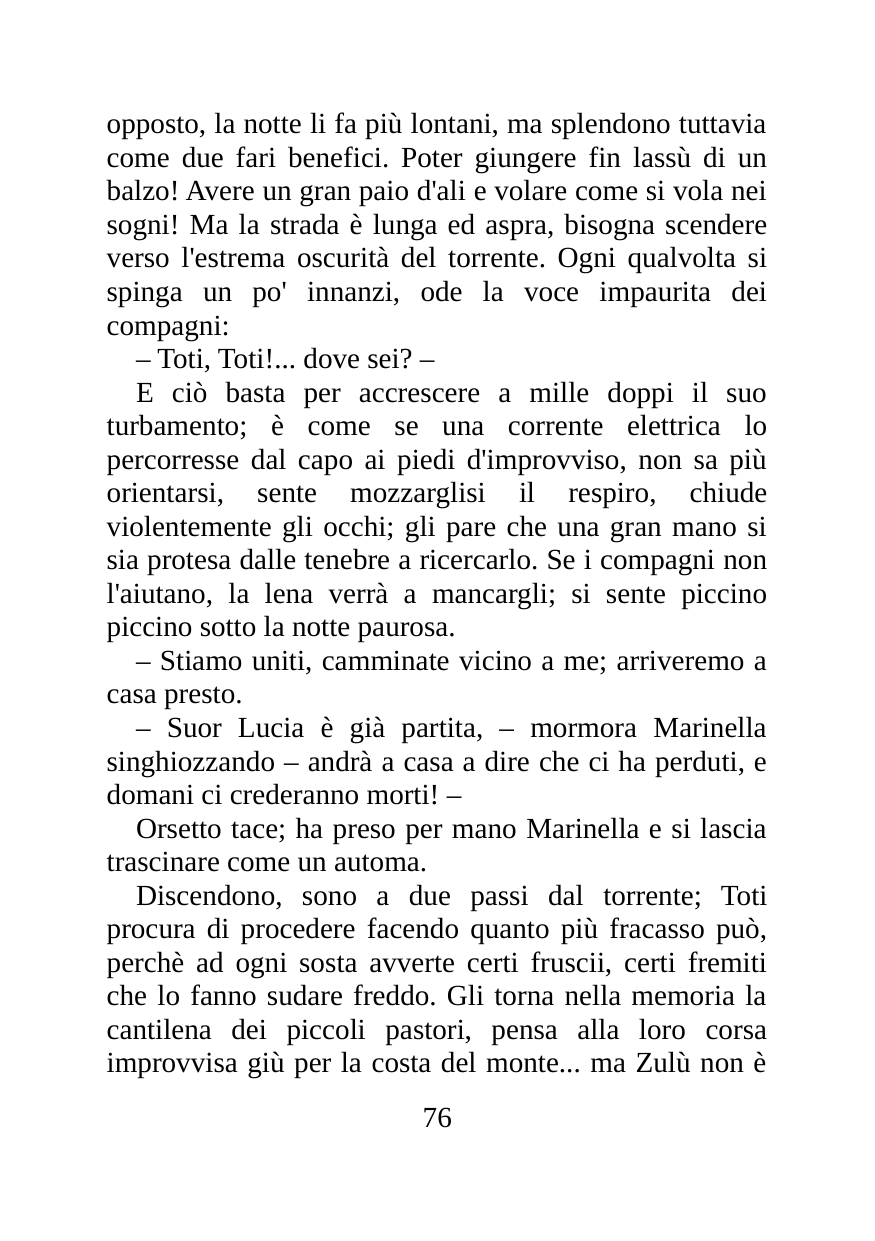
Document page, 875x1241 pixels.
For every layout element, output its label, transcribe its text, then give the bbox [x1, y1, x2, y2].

text opposto, la notte li fa più lontani, ma splendono tuttavia come due fari benefici. Poter giungere fin lassù di un balzo! Avere un gran paio d'ali e volare come si vola nei sogni! Ma la strada è lunga ed aspra, bisogna scendere verso l'estrema oscurità del torrente. Ogni qualvolta si spinga un po' innanzi, ode la voce impaurita dei compagni: [106, 106, 768, 341]
text E ciò basta per accrescere a mille doppi il suo turbamento; è come se una corrente elettrica lo percorresse dal capo ai piedi d'improvviso, non sa più orientarsi, sente mozzarglisi il respiro, chiude violentemente gli occhi; gli pare che una gran mano si sia protesa dalle tenebre a ricercarlo. Se i compagni non l'aiutano, la lena verrà a mancargli; si sente piccino piccino sotto la notte paurosa. [106, 375, 768, 643]
text ‒ Stiamo uniti, camminate vicino a me; arriveremo a casa presto. [106, 643, 768, 710]
text Orsetto tace; ha preso per mano Marinella e si lascia trascinare come un automa. [106, 811, 768, 878]
text Discendono, sono a due passi dal torrente; Toti procura di procedere facendo quanto più fracasso può, perchè ad ogni sosta avverte certi fruscii, certi fremiti che lo fanno sudare freddo. Gli torna nella memoria la cantilena dei piccoli pastori, pensa alla loro corsa improvvisa giù per la costa del monte... ma Zulù non è [106, 878, 768, 1079]
text ‒ Suor Lucia è già partita, ‒ mormora Marinella singhiozzando ‒ andrà a casa a dire che ci ha perduti, e domani ci crederanno morti! ‒ [106, 710, 768, 811]
text ‒ Toti, Toti!... dove sei? ‒ [106, 341, 768, 375]
